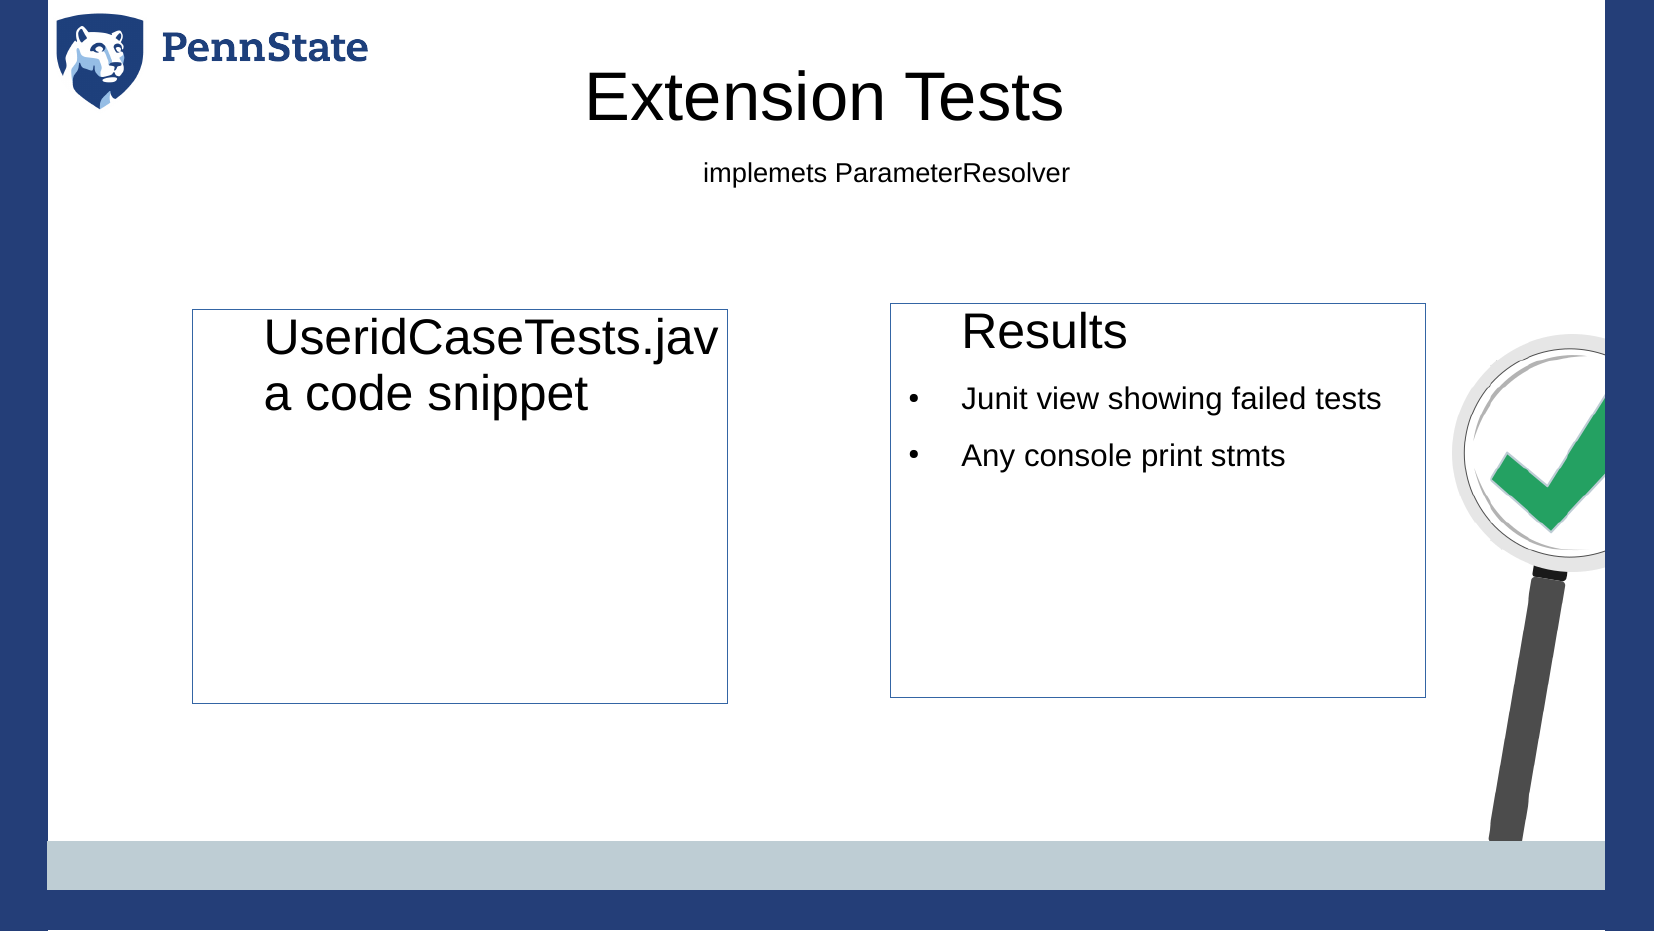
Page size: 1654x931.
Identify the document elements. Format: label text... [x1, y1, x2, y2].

picture [48, 0, 411, 152]
list UseridCaseTests.java code snippet [192, 309, 728, 704]
list implemets ParameterResolver [645, 157, 1073, 191]
title Extension Tests [60, 19, 1591, 175]
list Results Junit view showing failed tests Any console print stmts [890, 303, 1426, 698]
picture [1452, 334, 1605, 841]
